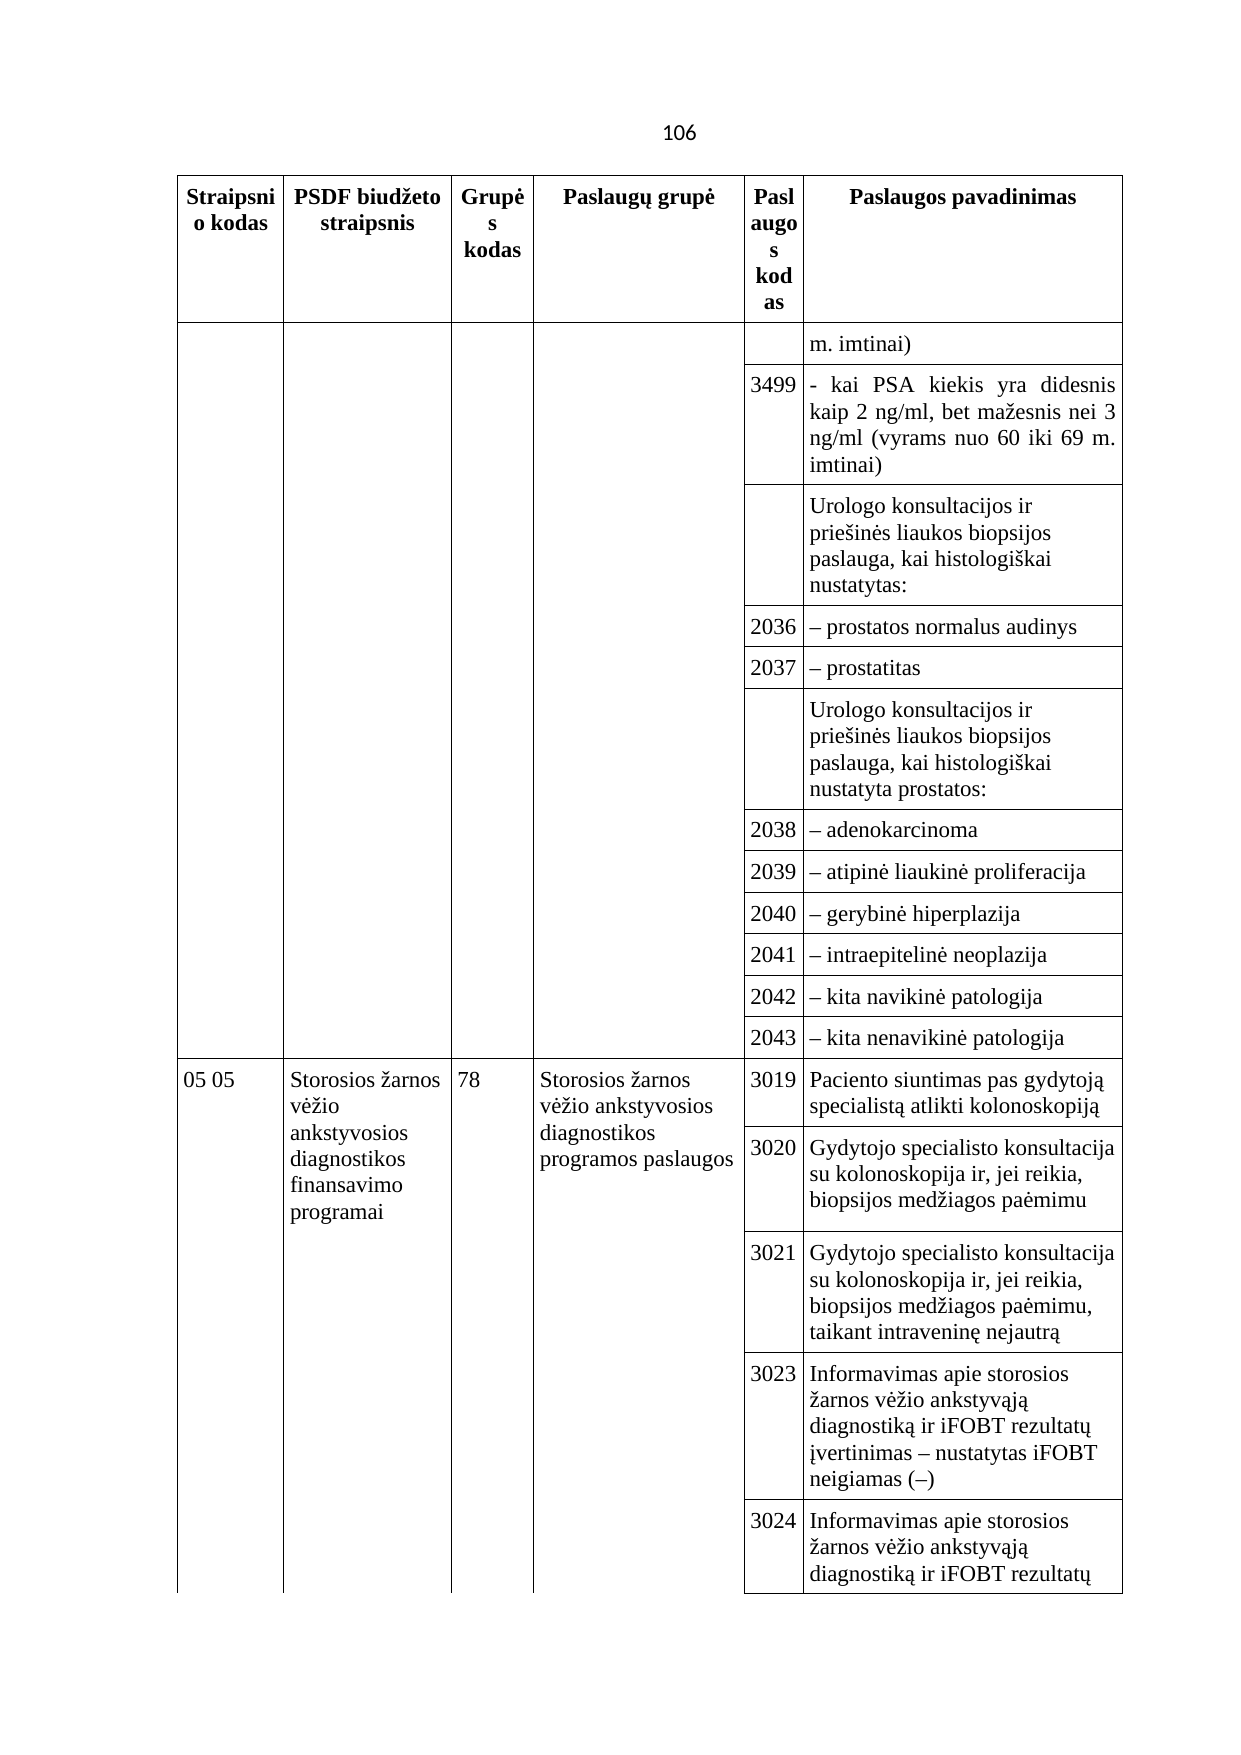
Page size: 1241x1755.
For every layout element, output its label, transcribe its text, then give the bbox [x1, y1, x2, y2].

table_cell [452, 1499, 533, 1593]
table_cell 3023 [745, 1353, 803, 1499]
table_cell [178, 975, 283, 1016]
table_cell Gydytojo specialisto konsultacija su kolonoskopija ir, jei reikia, biopsijos medžiagos paėmimu [804, 1127, 1122, 1231]
table_cell Storosios žarnos vėžio ankstyvosios diagnostikos finansavimo programai [284, 1059, 451, 1231]
table_cell [534, 892, 744, 933]
table_cell 2036 [745, 606, 803, 646]
table_header Paslaugos pavadinimas [804, 176, 1122, 322]
table_cell [284, 605, 451, 646]
table_cell [178, 646, 283, 688]
table_cell Urologo konsultacijos ir priešinės liaukos biopsijos paslauga, kai histologiškai nustatytas: [804, 485, 1122, 605]
table_cell [284, 484, 451, 605]
table_cell [452, 892, 533, 933]
table_cell [178, 1016, 283, 1058]
table_cell [534, 646, 744, 688]
table_cell [284, 850, 451, 892]
table_cell [284, 1016, 451, 1058]
table_cell [534, 850, 744, 892]
table_cell [178, 1126, 283, 1231]
table_cell [452, 933, 533, 975]
table_cell [452, 484, 533, 605]
table_cell [452, 605, 533, 646]
table_cell [534, 1016, 744, 1058]
table_cell [452, 1126, 533, 1231]
table_cell [178, 1352, 283, 1499]
table_cell [284, 933, 451, 975]
table_cell – prostatos normalus audinys [804, 606, 1122, 646]
table_cell 2042 [745, 976, 803, 1016]
table_cell 2040 [745, 893, 803, 933]
table_cell [534, 484, 744, 605]
table_cell – gerybinė hiperplazija [804, 893, 1122, 933]
table_cell [452, 1352, 533, 1499]
table_cell 3021 [745, 1232, 803, 1352]
table_cell Paciento siuntimas pas gydytoją specialistą atlikti kolonoskopiją [804, 1059, 1122, 1126]
table_cell 05 05 [178, 1059, 283, 1126]
table_cell [534, 809, 744, 850]
table_cell m. imtinai) [804, 323, 1122, 363]
table_cell – adenokarcinoma [804, 810, 1122, 850]
table_cell [534, 323, 744, 363]
table_cell [745, 323, 803, 363]
table_cell Informavimas apie storosios žarnos vėžio ankstyvąją diagnostiką ir iFOBT rezultatų įvertinimas – nustatytas iFOBT neigiamas (–) [804, 1353, 1122, 1499]
table_cell [284, 364, 451, 484]
table_cell [534, 688, 744, 808]
table_cell 2037 [745, 647, 803, 688]
table_cell [178, 323, 283, 363]
table_cell 2043 [745, 1017, 803, 1058]
table_cell [284, 892, 451, 933]
table_cell [284, 1231, 451, 1352]
table_cell [452, 323, 533, 363]
table_cell [284, 975, 451, 1016]
table_cell [284, 1499, 451, 1593]
table_cell [452, 1016, 533, 1058]
table_cell 2039 [745, 851, 803, 892]
table_cell [534, 1352, 744, 1499]
table_cell Storosios žarnos vėžio ankstyvosios diagnostikos programos paslaugos [534, 1059, 744, 1231]
table_cell 2038 [745, 810, 803, 850]
table_header Straipsnio kodas [178, 176, 283, 322]
table_cell [534, 364, 744, 484]
table_cell - kai PSA kiekis yra didesnis kaip 2 ng/ml, bet mažesnis nei 3 ng/ml (vyrams nuo 60 iki 69 m. imtinai) [804, 365, 1122, 484]
table_cell – kita navikinė patologija [804, 976, 1122, 1016]
table_cell [178, 1231, 283, 1352]
table_cell – atipinė liaukinė proliferacija [804, 851, 1122, 892]
table_cell [178, 850, 283, 892]
table_header Grupės kodas [452, 176, 533, 322]
table_cell [452, 809, 533, 850]
table_cell 3024 [745, 1500, 803, 1593]
table_cell [178, 605, 283, 646]
table_cell [284, 688, 451, 808]
table_cell – prostatitas [804, 647, 1122, 688]
table_cell [452, 688, 533, 808]
table_cell [452, 975, 533, 1016]
table_cell [452, 646, 533, 688]
table_cell [178, 809, 283, 850]
table_header Paslaugų grupė [534, 176, 744, 322]
table_cell [284, 646, 451, 688]
table_cell [178, 484, 283, 605]
table_cell Urologo konsultacijos ir priešinės liaukos biopsijos paslauga, kai histologiškai nustatyta prostatos: [804, 689, 1122, 808]
table_cell [284, 809, 451, 850]
table_cell [452, 1231, 533, 1352]
table_cell [284, 323, 451, 363]
table_cell [534, 605, 744, 646]
table_cell [178, 933, 283, 975]
table_cell [452, 850, 533, 892]
table_cell Gydytojo specialisto konsultacija su kolonoskopija ir, jei reikia, biopsijos medžiagos paėmimu, taikant intraveninę nejautrą [804, 1232, 1122, 1352]
table_cell [178, 892, 283, 933]
table_cell 2041 [745, 934, 803, 975]
table_cell [745, 485, 803, 605]
table_cell [178, 364, 283, 484]
table_cell [534, 933, 744, 975]
table_cell [178, 688, 283, 808]
table_cell 78 [452, 1059, 533, 1126]
table_cell – intraepitelinė neoplazija [804, 934, 1122, 975]
table_header Paslaugos kodas [745, 176, 803, 322]
table_cell 3020 [745, 1127, 803, 1231]
table_cell – kita nenavikinė patologija [804, 1017, 1122, 1058]
table_cell [745, 689, 803, 808]
table_cell [534, 1499, 744, 1593]
table_cell Informavimas apie storosios žarnos vėžio ankstyvąją diagnostiką ir iFOBT rezultatų [804, 1500, 1122, 1593]
table_cell 3499 [745, 365, 803, 484]
table_header PSDF biudžeto straipsnis [284, 176, 451, 322]
table_cell [534, 1231, 744, 1352]
table_cell [178, 1499, 283, 1593]
table_cell [534, 975, 744, 1016]
table_cell 3019 [745, 1059, 803, 1126]
table_cell [452, 364, 533, 484]
table_cell [284, 1352, 451, 1499]
